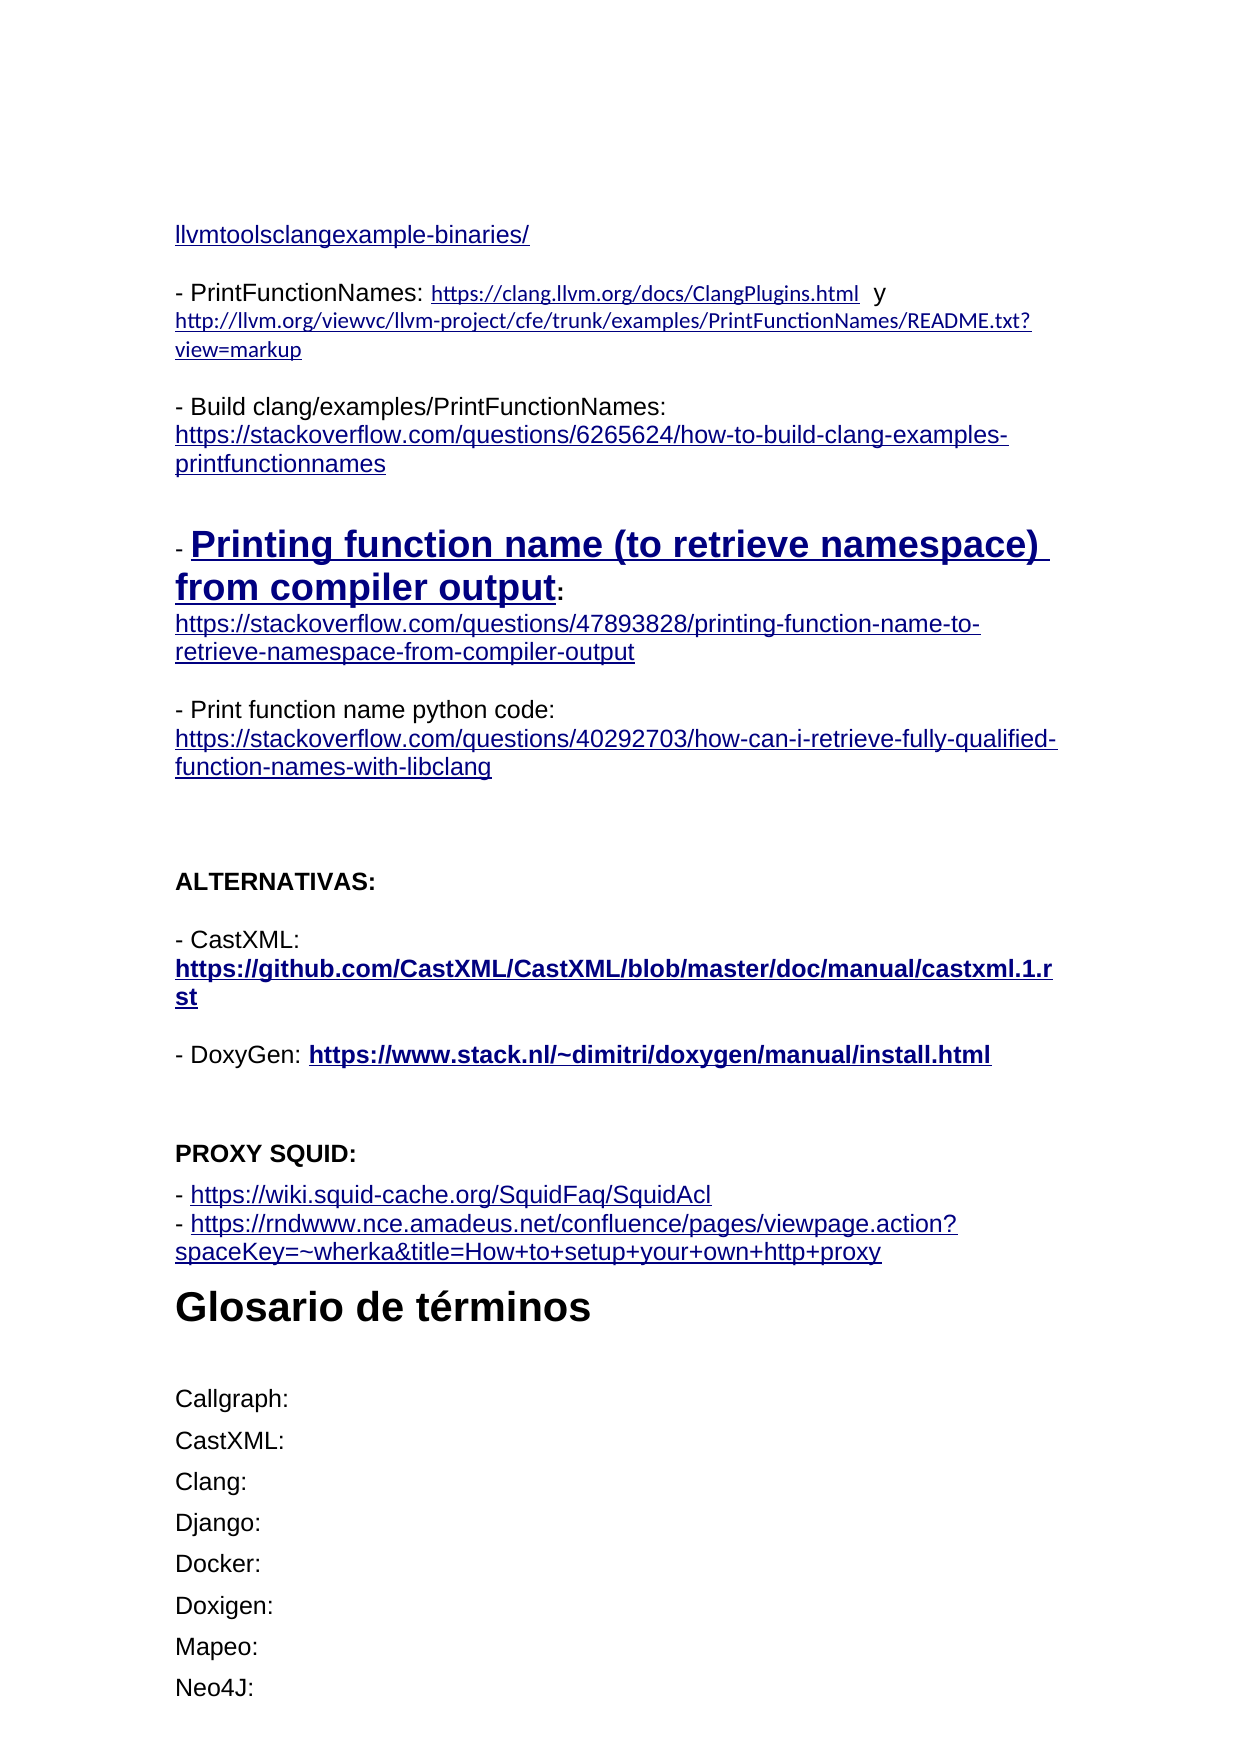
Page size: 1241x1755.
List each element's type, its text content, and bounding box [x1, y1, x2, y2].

text CastXML: [175, 1426, 1065, 1454]
list - https://rndwww.nce.amadeus.net/confluence/pages/viewpage.action?spaceKey=~wherka&title=How+to+setup+your+own+http+proxy [175, 1209, 1065, 1266]
subtitle - Print function name python code: https://stackoverflow.com/questions/40292703/how-can-i-retrieve-fully-qualified-function-names-with-libclang [175, 695, 1065, 781]
subtitle - Printing function name (to retrieve namespace) from compiler output: https://stackoverflow.com/questions/47893828/printing-function-name-to-retrieve-namespace-from-compiler-output [175, 521, 1065, 666]
text Doxigen: [175, 1591, 1065, 1619]
list - https://wiki.squid-cache.org/SquidFaq/SquidAcl [175, 1180, 1065, 1209]
text PROXY SQUID: [175, 1139, 1065, 1167]
text - PrintFunctionNames: https://clang.llvm.org/docs/ClangPlugins.html y http://llvm.org/viewvc/llvm-project/cfe/trunk/examples/PrintFunctionNames/README.txt?view=markup [175, 277, 1065, 363]
text Glosario de términos [175, 1283, 1065, 1331]
text Docker: [175, 1549, 1065, 1578]
subtitle - CastXML: https://github.com/CastXML/CastXML/blob/master/doc/manual/castxml.1.rst [175, 925, 1065, 1011]
subtitle ALTERNATIVAS: [175, 867, 1065, 896]
text Mapeo: [175, 1632, 1065, 1661]
text - Build clang/examples/PrintFunctionNames: https://stackoverflow.com/questions/6265624/how-to-build-clang-examples-printfunctionnames [175, 391, 1065, 478]
subtitle - DoxyGen: https://www.stack.nl/~dimitri/doxygen/manual/install.html [175, 1040, 1065, 1069]
text Clang: [175, 1467, 1065, 1496]
text llvmtoolsclangexample-binaries/ [175, 220, 1065, 249]
text Django: [175, 1508, 1065, 1537]
text Neo4J: [175, 1673, 1065, 1702]
text Callgraph: [175, 1384, 1065, 1413]
